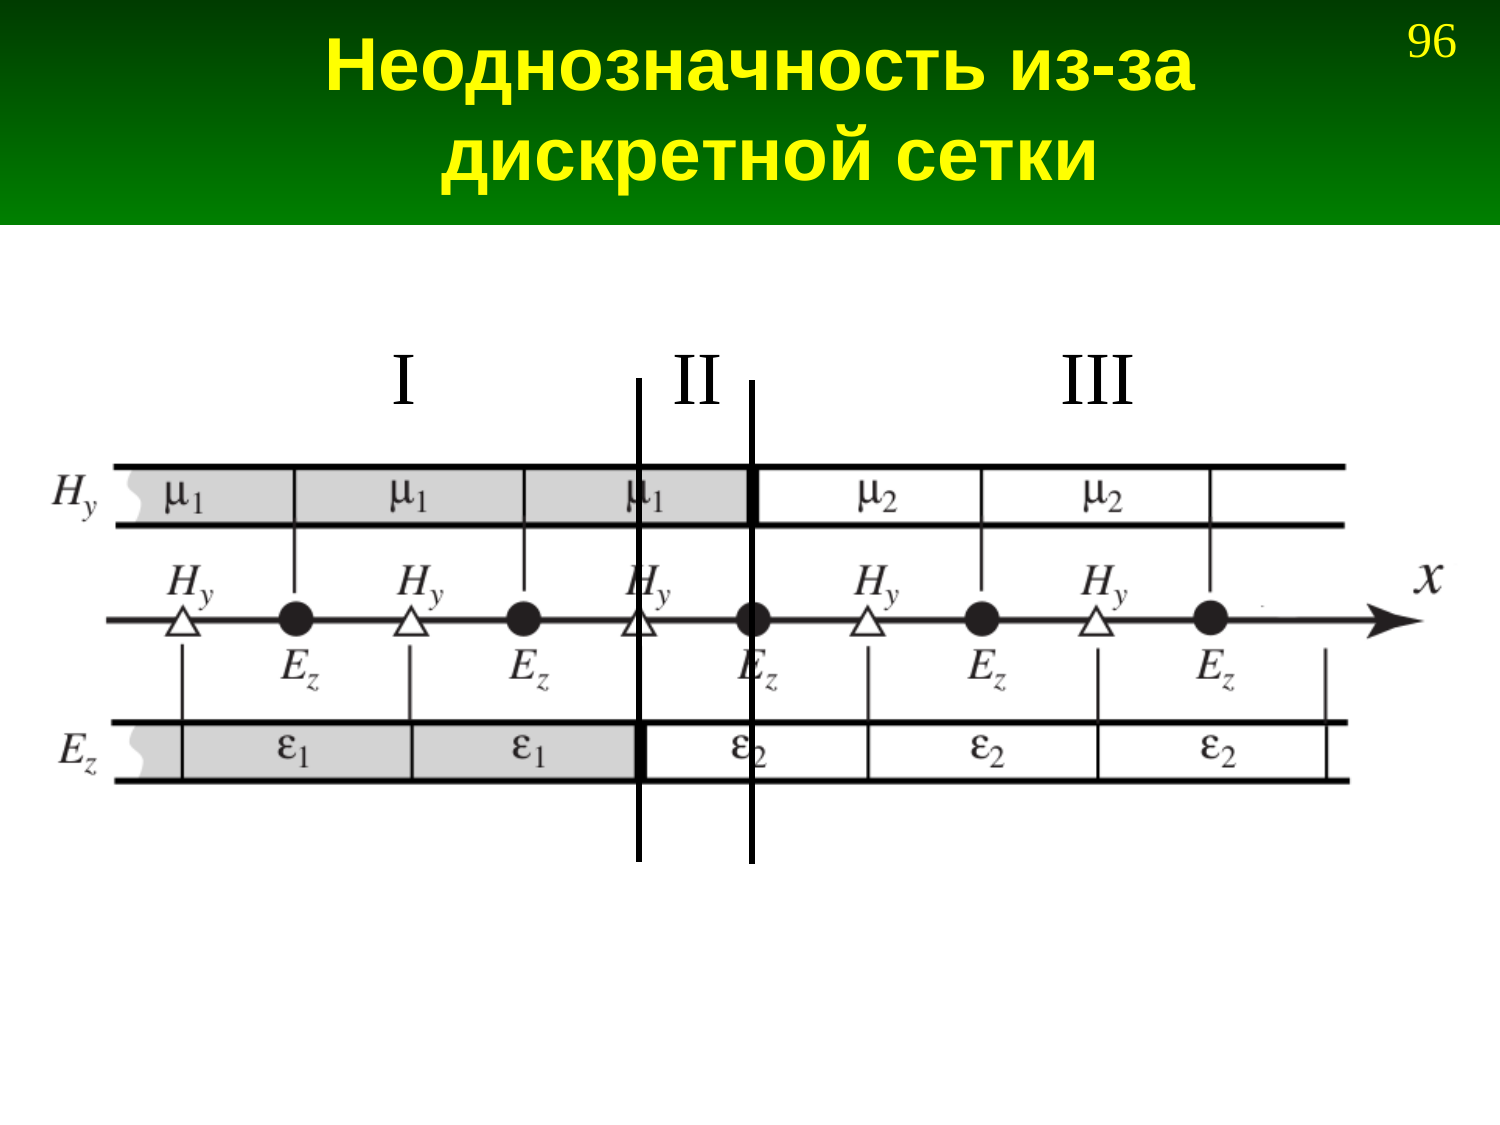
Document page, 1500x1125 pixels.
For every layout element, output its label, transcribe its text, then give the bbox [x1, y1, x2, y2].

picture [642, 436, 749, 802]
title Неоднозначность из-за дискретной сетки [100, 7, 1441, 204]
text_box I [376, 321, 432, 427]
picture [35, 436, 636, 802]
text_box III [1045, 321, 1151, 427]
picture [755, 436, 1465, 802]
text_box II [657, 321, 738, 427]
